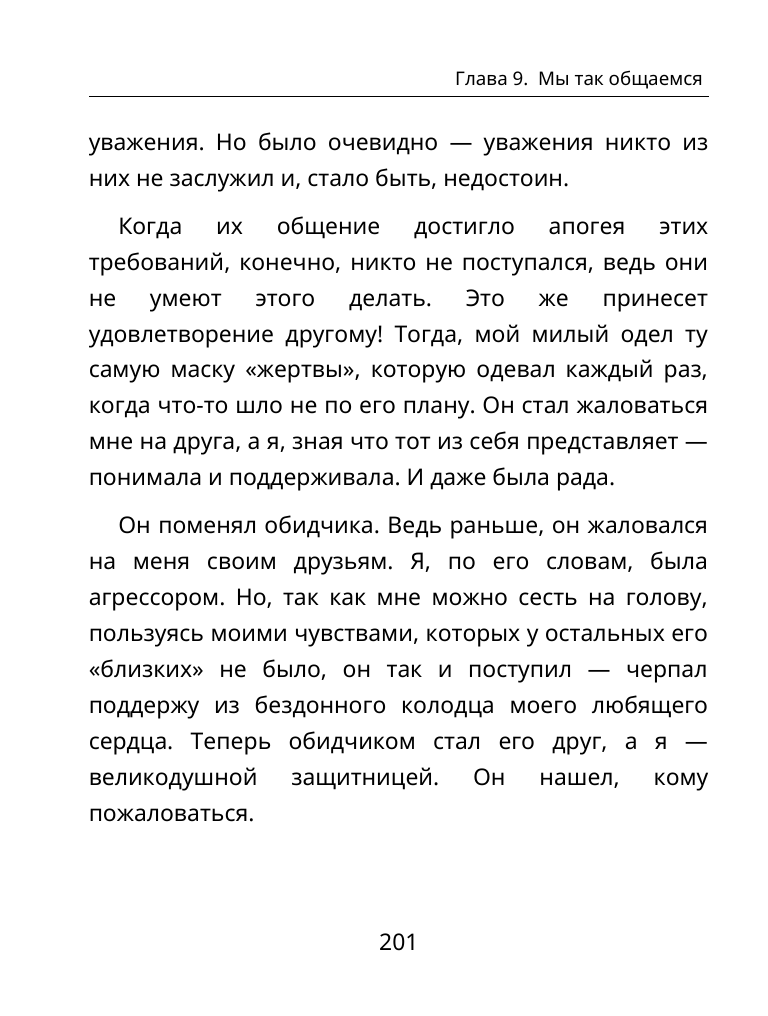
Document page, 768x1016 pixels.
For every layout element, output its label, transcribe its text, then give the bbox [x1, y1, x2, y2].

text Когда их общение достигло апогея этих требований, конечно, никто не поступался, ведь они не умеют этого делать. Это же принесет удовлетворение другому! Тогда, мой милый одел ту самую маску «жертвы», которую одевал каждый раз, когда что-то шло не по его плану. Он стал жаловаться мне на друга, а я, зная что тот из себя представляет — понимала и поддерживала. И даже была рада. [88, 210, 709, 492]
text Он поменял обидчика. Ведь раньше, он жаловался на меня своим друзьям. Я, по его словам, была агрессором. Но, так как мне можно сесть на голову, пользуясь моими чувствами, которых у остальных его «близких» не было, он так и поступил — черпал поддержу из бездонного колодца моего любящего сердца. Теперь обидчиком стал его друг, а я — великодушной защитницей. Он нашел, кому пожаловаться. [88, 509, 709, 828]
text уважения. Но было очевидно — уважения никто из них не заслужил и, стало быть, недостоин. [88, 126, 709, 193]
